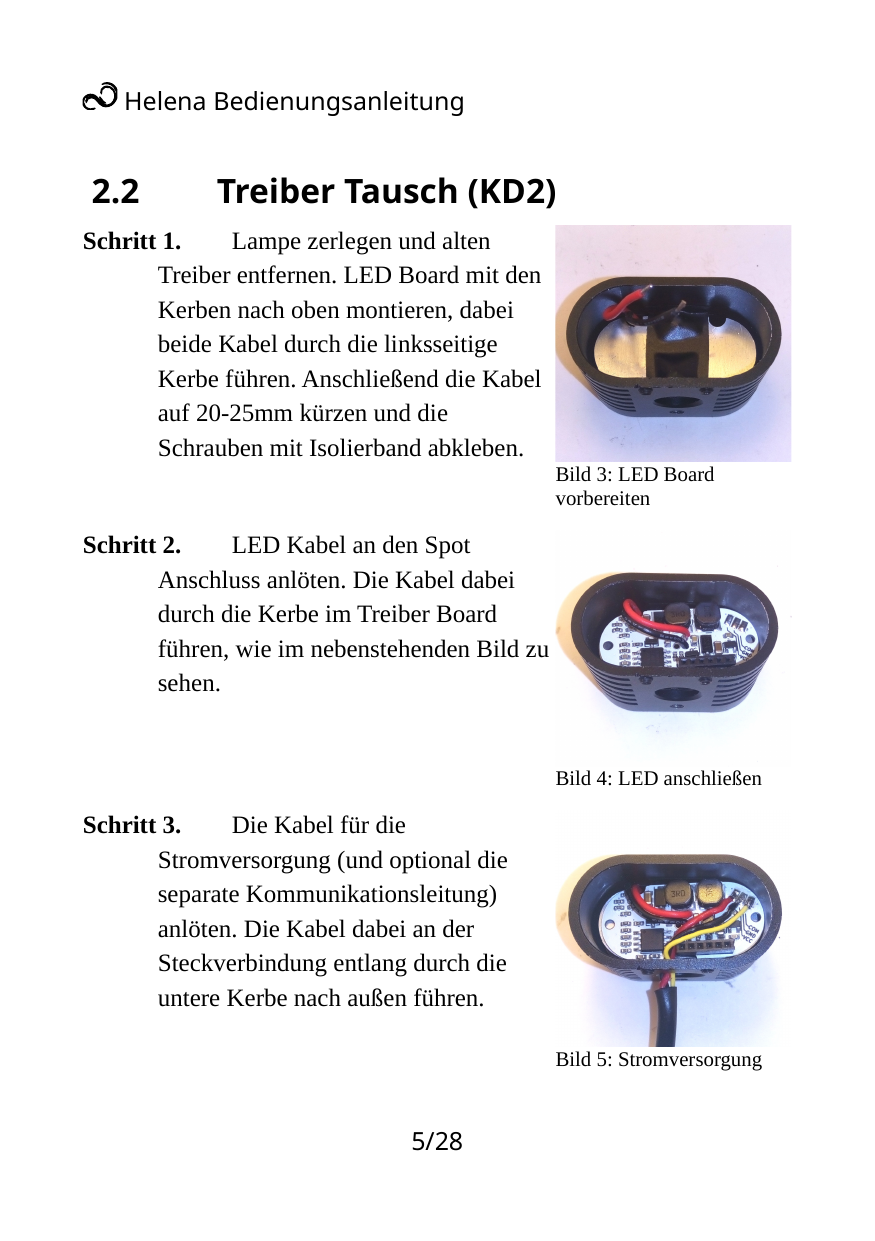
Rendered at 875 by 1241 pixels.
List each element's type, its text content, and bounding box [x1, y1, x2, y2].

picture [555, 530, 792, 767]
list LED Kabel an den Spot Anschluss anlöten. Die Kabel dabei durch die Kerbe im Treiber Board führen, wie im nebenstehenden Bild zu sehen. [83, 530, 555, 790]
list Lampe zerlegen und alten Treiber entfernen. LED Board mit den Kerben nach oben montieren, dabei beide Kabel durch die linksseitige Kerbe führen. Anschließend die Kabel auf 20-25mm kürzen und die Schrauben mit Isolierband abkleben. [83, 226, 555, 510]
list Bild 5: Stromversorgung [555, 1047, 791, 1071]
subtitle Treiber Tausch (KD2) [83, 167, 791, 213]
list Bild 3: LED Board vorbereiten [555, 462, 791, 510]
list Die Kabel für die Stromversorgung (und optional die separate Kommunikationsleitung) anlöten. Die Kabel dabei an der Steckverbindung entlang durch die untere Kerbe nach außen führen. [83, 811, 555, 1071]
list Bild 4: LED anschließen [555, 767, 791, 790]
picture [555, 225, 792, 462]
picture [555, 810, 792, 1047]
